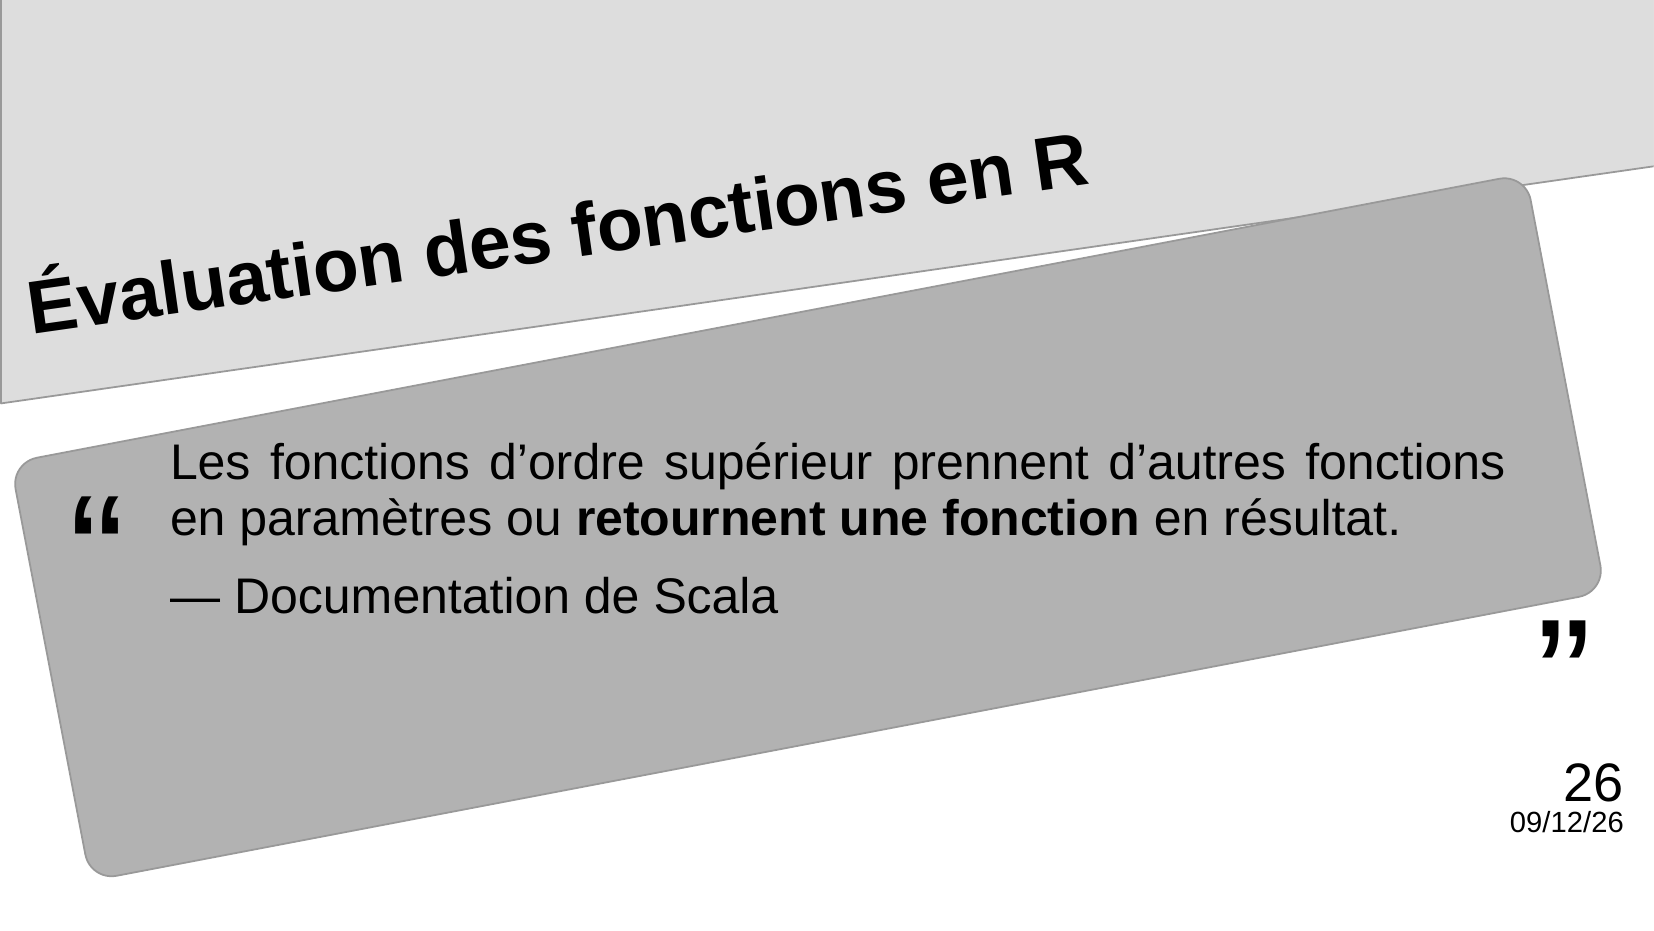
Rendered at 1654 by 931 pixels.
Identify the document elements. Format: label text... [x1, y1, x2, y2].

title Évaluation des fonctions en R [16, 16, 1502, 392]
list Les fonctions d’ordre supérieur prennent d’autres fonctions en paramètres ou retournent une fonction en résultat. — Documentation de Scala [99, 434, 1506, 789]
